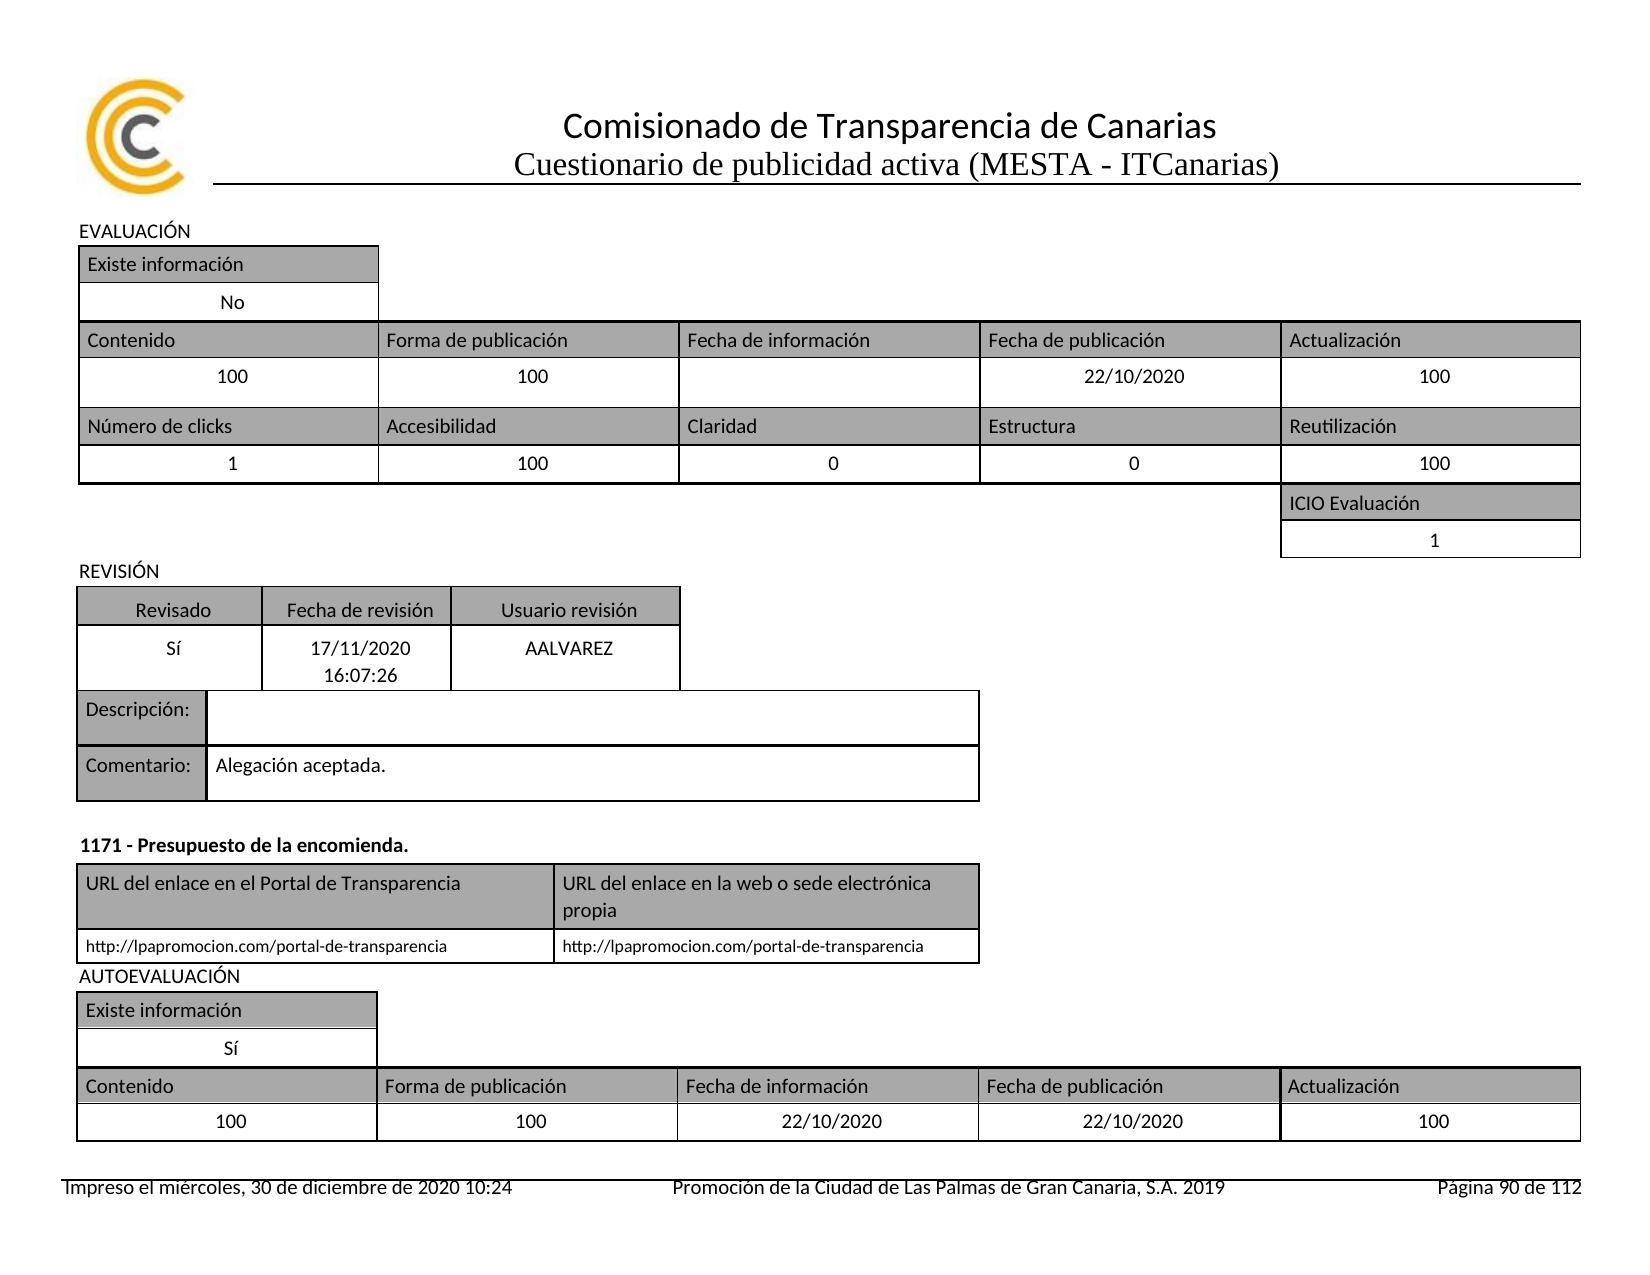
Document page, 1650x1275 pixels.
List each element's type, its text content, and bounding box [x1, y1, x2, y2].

table_header [679, 245, 980, 320]
table_cell [554, 691, 978, 744]
table_header [378, 991, 677, 1066]
table_cell Actualización [1282, 1069, 1580, 1102]
text REVISIÓN [79, 558, 1582, 583]
table_cell URL del enlace en la web o sede electrónica propia [555, 865, 978, 928]
table_cell No [80, 283, 378, 320]
table_cell 100 [78, 1104, 376, 1140]
table_cell 100 [1282, 1104, 1580, 1140]
table_cell 1 [1282, 521, 1580, 556]
table_cell Accesibilidad [379, 408, 678, 444]
table_cell Reutilización [1282, 408, 1580, 444]
table_cell Fecha de información [678, 1069, 978, 1102]
table_cell 1 [80, 446, 378, 482]
table_cell URL del enlace en el Portal de Transparencia [78, 865, 553, 928]
table_cell Forma de publicación [379, 323, 678, 357]
table_cell 0 [680, 446, 979, 482]
table_cell Fecha de publicación [981, 323, 1280, 357]
table_cell 17/11/2020 16:07:26 [263, 626, 450, 690]
table_header [1281, 245, 1580, 320]
table_cell 100 [1282, 358, 1580, 407]
table_cell Actualización [1282, 323, 1580, 357]
table_cell [980, 485, 1280, 556]
table_cell Comentario: [78, 747, 205, 800]
table_cell 22/10/2020 [678, 1104, 978, 1140]
table_cell [79, 485, 378, 556]
table_cell [680, 358, 979, 407]
table_header [379, 245, 679, 320]
table_cell [554, 802, 979, 863]
table_header Usuario revisión [452, 587, 679, 624]
table_cell 100 [378, 1104, 677, 1140]
table_cell http://lpapromocion.com/portal-de-transparencia [78, 930, 553, 962]
table_cell Número de clicks [80, 408, 378, 444]
table_header [681, 586, 979, 624]
table_cell Estructura [981, 408, 1280, 444]
table_cell 100 [379, 358, 678, 407]
table_cell 1171 - Presupuesto de la encomienda. [77, 802, 554, 863]
table_cell [679, 485, 980, 556]
table_header Existe información [78, 993, 376, 1027]
table_cell [681, 624, 979, 690]
table_cell AALVAREZ [452, 626, 679, 690]
table_cell Fecha de información [680, 323, 979, 357]
table_header [980, 245, 1281, 320]
table_cell 22/10/2020 [979, 1104, 1279, 1140]
table_cell Contenido [78, 1069, 376, 1102]
table_header [678, 991, 978, 1066]
table_header Existe información [80, 247, 378, 282]
table_cell Contenido [80, 323, 378, 357]
text AUTOEVALUACIÓN [79, 963, 1582, 989]
table_cell 22/10/2020 [981, 358, 1280, 407]
table_cell 100 [1282, 446, 1580, 482]
table_cell 100 [379, 446, 678, 482]
table_cell [378, 485, 679, 556]
table_cell 0 [981, 446, 1280, 482]
table_cell http://lpapromocion.com/portal-de-transparencia [555, 930, 978, 962]
table_cell ICIO Evaluación [1282, 485, 1580, 519]
table_cell Claridad [680, 408, 979, 444]
table_cell 100 [80, 358, 378, 407]
table_header [1280, 991, 1580, 1066]
table_cell [554, 747, 978, 800]
table_cell Sí [78, 626, 261, 690]
table_cell Sí [78, 1029, 376, 1066]
table_cell [208, 691, 554, 744]
table_header [979, 991, 1280, 1066]
table_header Revisado [78, 587, 261, 624]
table_cell Alegación aceptada. [208, 747, 554, 800]
table_cell Forma de publicación [378, 1069, 677, 1102]
table_header Fecha de revisión [263, 587, 450, 624]
table_cell Fecha de publicación [979, 1069, 1279, 1102]
text EVALUACIÓN [79, 218, 1582, 243]
table_cell Descripción: [78, 691, 205, 744]
